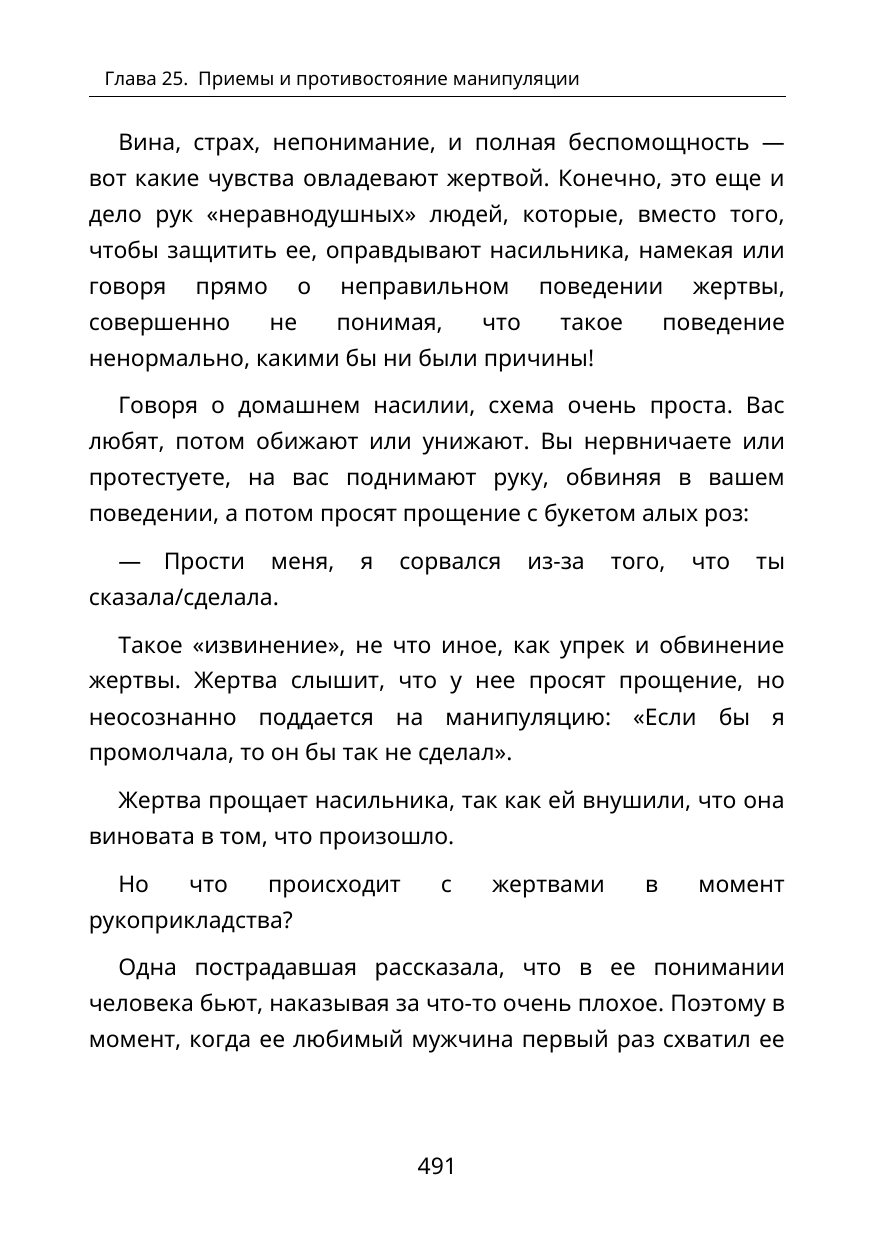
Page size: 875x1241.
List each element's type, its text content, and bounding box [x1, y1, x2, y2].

text Такое «извинение», не что иное, как упрек и обвинение жертвы. Жертва слышит, что у нее просят прощение, но неосознанно поддается на манипуляцию: «Если бы я промолчала, то он бы так не сделал». [88, 628, 786, 768]
text Жертва прощает насильника, так как ей внушили, что она виновата в том, что произошло. [88, 784, 786, 851]
text Говоря о домашнем насилии, схема очень проста. Вас любят, потом обижают или унижают. Вы нервничаете или протестуете, на вас поднимают руку, обвиняя в вашем поведении, а потом просят прощение с букетом алых роз: [88, 389, 786, 528]
text Вина, страх, непонимание, и полная беспомощность — вот какие чувства овладевают жертвой. Конечно, это еще и дело рук «неравнодушных» людей, которые, вместо того, чтобы защитить ее, оправдывают насильника, намекая или говоря прямо о неправильном поведении жертвы, совершенно не понимая, что такое поведение ненормально, какими бы ни были причины! [88, 126, 786, 373]
text Но что происходит с жертвами в момент рукоприкладства? [88, 868, 786, 935]
list Прости меня, я сорвался из-за того, что ты сказала/сделала. [88, 545, 786, 612]
text Одна пострадавшая рассказала, что в ее понимании человека бьют, наказывая за что-то очень плохое. Поэтому в момент, когда ее любимый мужчина первый раз схватил ее [88, 951, 786, 1054]
